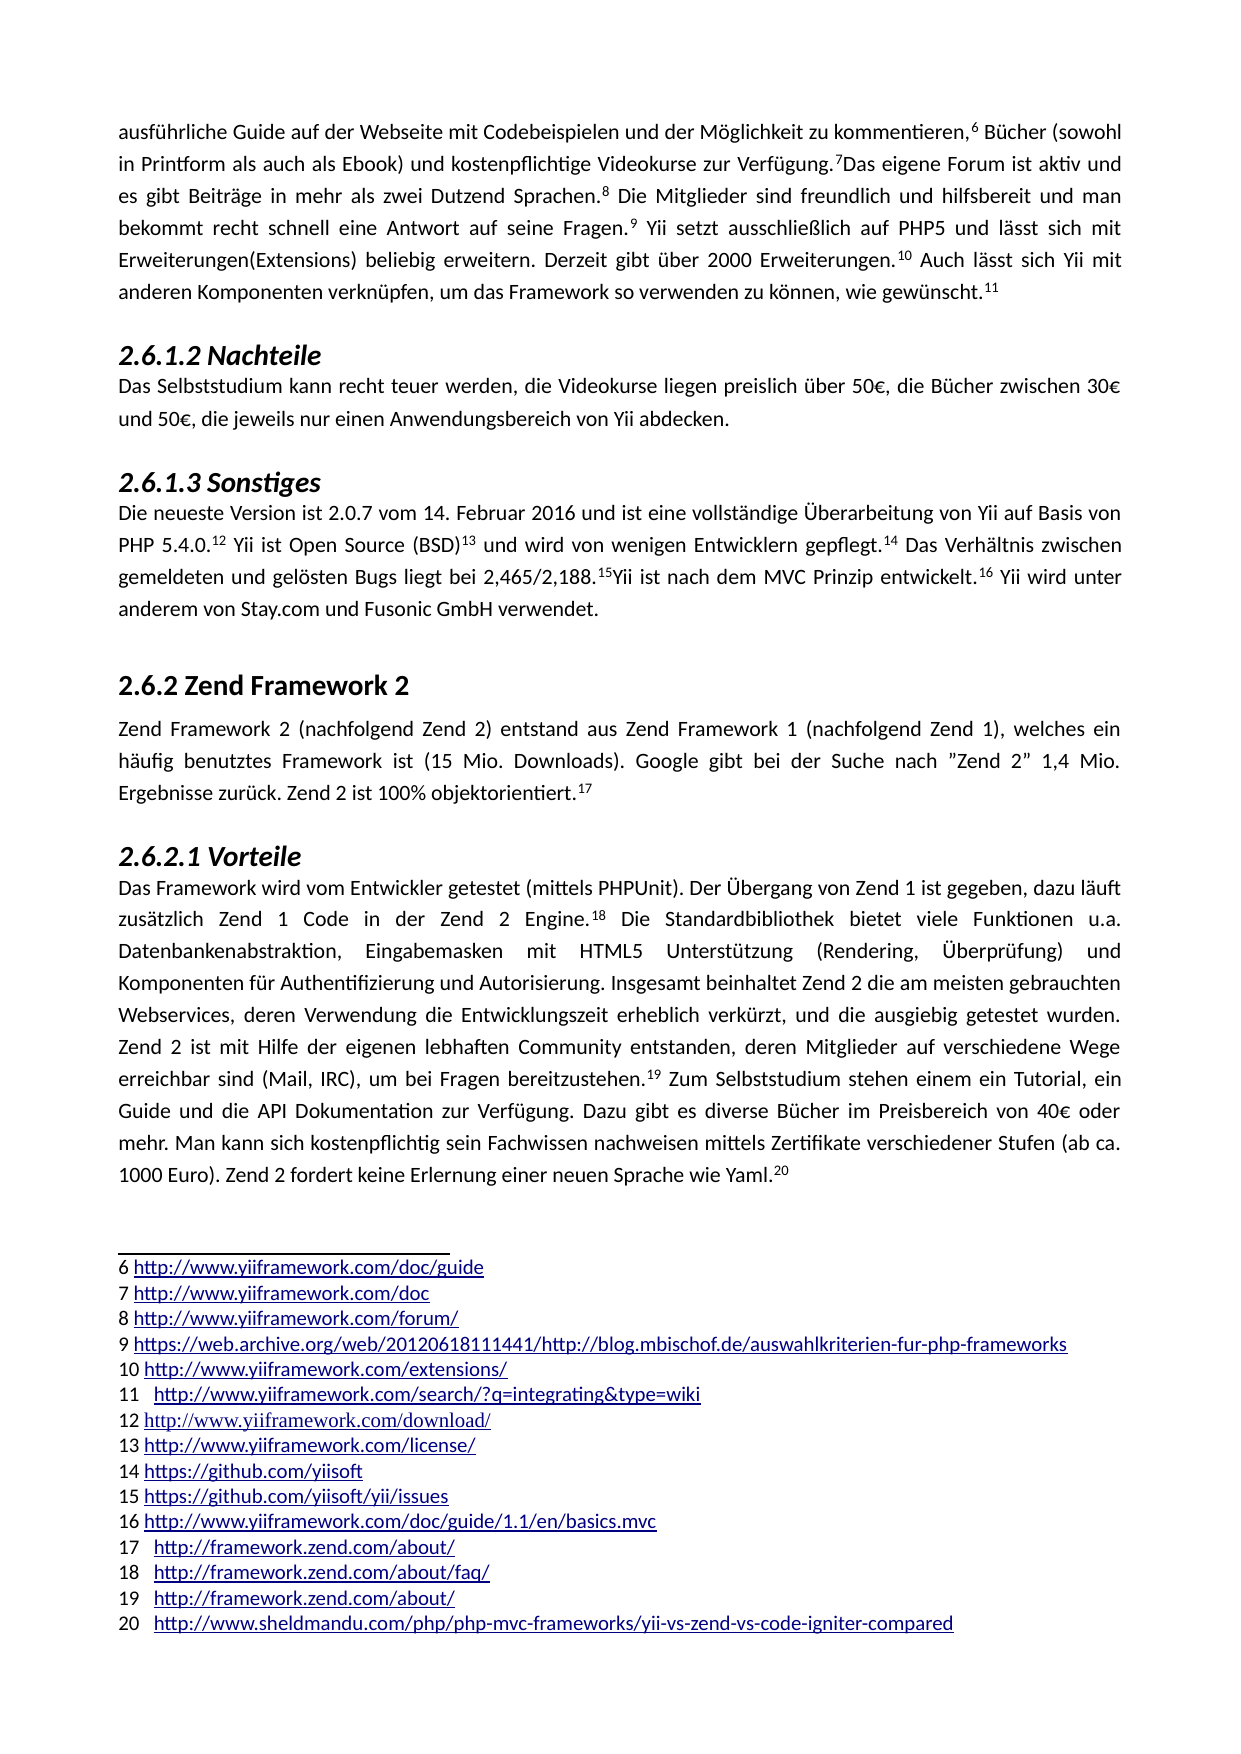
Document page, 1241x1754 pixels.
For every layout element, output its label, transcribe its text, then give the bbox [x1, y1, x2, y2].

text Zend Framework 2 (nachfolgend Zend 2) entstand aus Zend Framework 1 (nachfolgend Zend 1), welches ein häufig benutztes Framework ist (15 Mio. Downloads). Google gibt bei der Suche nach ”Zend 2” 1,4 Mio. Ergebnisse zurück. Zend 2 ist 100% objektorientiert. [118, 715, 1122, 806]
text Das Framework wird vom Entwickler getestet (mittels PHPUnit). Der Übergang von Zend 1 ist gegeben, dazu läuft zusätzlich Zend 1 Code in der Zend 2 Engine. Die Standardbibliothek bietet viele Funktionen u.a. Datenbankenabstraktion, Eingabemasken mit HTML5 Unterstützung (Rendering, Überprüfung) und Komponenten für Authentifizierung und Autorisierung. Insgesamt beinhaltet Zend 2 die am meisten gebrauchten Webservices, deren Verwendung die Entwicklungszeit erheblich verkürzt, und die ausgiebig getestet wurden. Zend 2 ist mit Hilfe der eigenen lebhaften Community entstanden, deren Mitglieder auf verschiedene Wege erreichbar sind (Mail, IRC), um bei Fragen bereitzustehen. Zum Selbststudium stehen einem ein Tutorial, ein Guide und die API Dokumentation zur Verfügung. Dazu gibt es diverse Bücher im Preisbereich von 40€ oder mehr. Man kann sich kostenpflichtig sein Fachwissen nachweisen mittels Zertifikate verschiedener Stufen (ab ca. 1000 Euro). Zend 2 fordert keine Erlernung einer neuen Sprache wie Yaml. [118, 874, 1122, 1188]
text http://www.yiiframework.com/forum/ [118, 1305, 1122, 1331]
text https://web.archive.org/web/20120618111441/http://blog.mbischof.de/auswahlkriterien-fur-php-frameworks [118, 1331, 1122, 1356]
text ausführliche Guide auf der Webseite mit Codebeispielen und der Möglichkeit zu kommentieren, Bücher (sowohl in Printform als auch als Ebook) und kostenpflichtige Videokurse zur Verfügung.Das eigene Forum ist aktiv und es gibt Beiträge in mehr als zwei Dutzend Sprachen. Die Mitglieder sind freundlich und hilfsbereit und man bekommt recht schnell eine Antwort auf seine Fragen. Yii setzt ausschließlich auf PHP5 und lässt sich mit Erweiterungen(Extensions) beliebig erweitern. Derzeit gibt über 2000 Erweiterungen. Auch lässt sich Yii mit anderen Komponenten verknüpfen, um das Framework so verwenden zu können, wie gewünscht. [118, 118, 1122, 305]
text http://www.yiiframework.com/doc/guide/1.1/en/basics.mvc [118, 1509, 1122, 1534]
subtitle 2.6.2.1 Vorteile [118, 838, 1122, 874]
text http://www.yiiframework.com/search/?q=integrating&type=wiki [118, 1382, 1122, 1407]
subtitle 2.6.1.2 Nachteile [118, 337, 1122, 373]
text http://www.yiiframework.com/license/ [118, 1432, 1122, 1458]
text http://www.sheldmandu.com/php/php-mvc-frameworks/yii-vs-zend-vs-code-igniter-compared [118, 1610, 1122, 1636]
text http://www.yiiframework.com/doc [118, 1280, 1122, 1305]
text http://www.yiiframework.com/extensions/ [118, 1356, 1122, 1382]
text Das Selbststudium kann recht teuer werden, die Videokurse liegen preislich über 50€, die Bücher zwischen 30€ und 50€, die jeweils nur einen Anwendungsbereich von Yii abdecken. [118, 373, 1122, 431]
text http://www.yiiframework.com/doc/guide [118, 1254, 1122, 1280]
text https://github.com/yiisoft/yii/issues [118, 1483, 1122, 1509]
text http://framework.zend.com/about/faq/ [118, 1559, 1122, 1585]
text http://framework.zend.com/about/ [118, 1534, 1122, 1559]
text http://framework.zend.com/about/ [118, 1585, 1122, 1610]
text http://www.yiiframework.com/download/ [118, 1407, 1122, 1432]
text Die neueste Version ist 2.0.7 vom 14. Februar 2016 und ist eine vollständige Überarbeitung von Yii auf Basis von PHP 5.4.0. Yii ist Open Source (BSD) und wird von wenigen Entwicklern gepflegt. Das Verhältnis zwischen gemeldeten und gelösten Bugs liegt bei 2,465/2,188.Yii ist nach dem MVC Prinzip entwickelt. Yii wird unter anderem von Stay.com und Fusonic GmbH verwendet. [118, 499, 1122, 622]
text https://github.com/yiisoft [118, 1458, 1122, 1483]
subtitle 2.6.1.3 Sonstiges [118, 464, 1122, 499]
subtitle 2.6.2 Zend Framework 2 [118, 667, 1122, 702]
